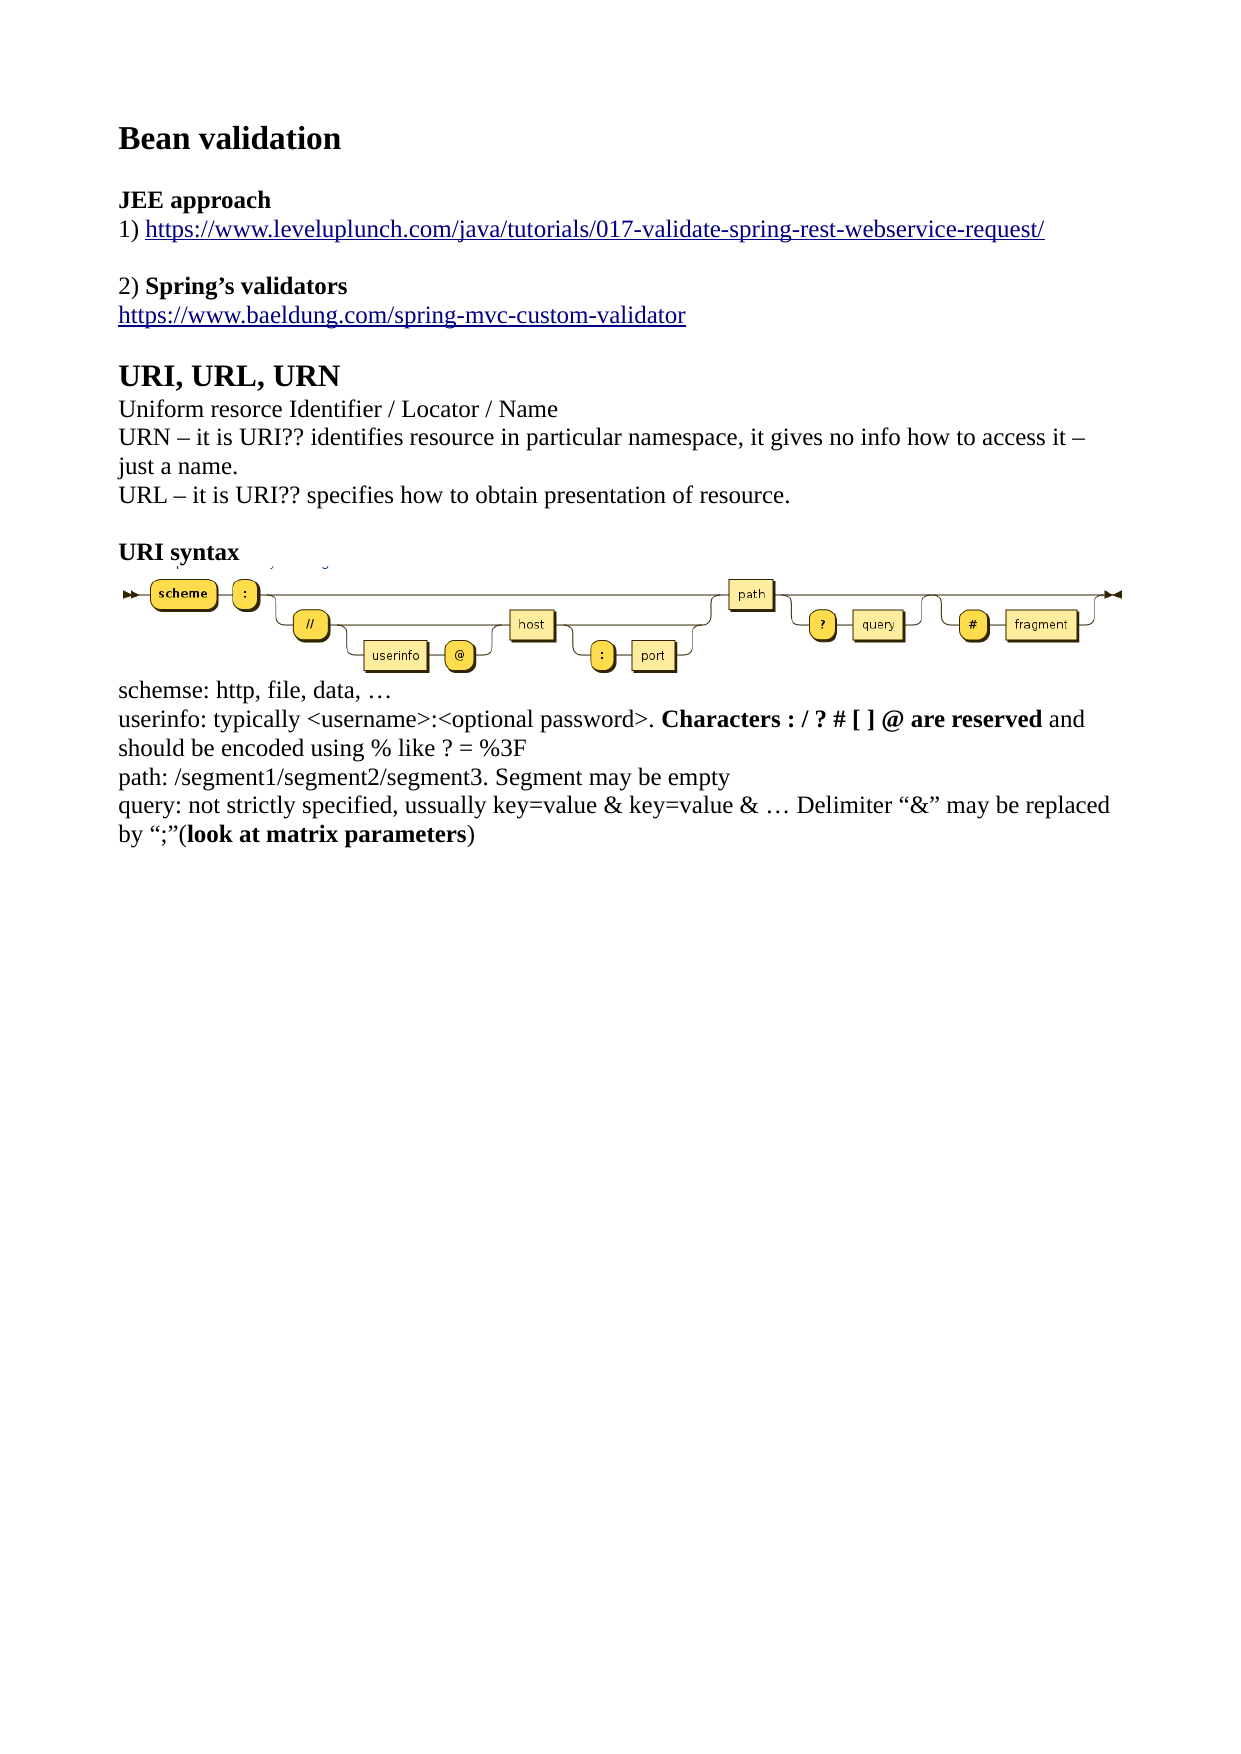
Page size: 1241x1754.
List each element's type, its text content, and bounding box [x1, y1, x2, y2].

text userinfo: typically <username>:<optional password>. Characters : / ? # [ ] @ are reserved and should be encoded using % like ? = %3F [118, 704, 1122, 762]
text URI syntax [118, 537, 1122, 566]
text 2) Spring’s validators [118, 271, 1122, 300]
text query: not strictly specified, ussually key=value & key=value & … Delimiter “&” may be replaced by “;”(look at matrix parameters) [118, 790, 1122, 848]
text JEE approach [118, 185, 1122, 214]
text Bean validation [118, 118, 1122, 156]
picture [118, 566, 1123, 676]
text path: /segment1/segment2/segment3. Segment may be empty [118, 762, 1122, 790]
text URI, URL, URN [118, 358, 1122, 394]
text 1) https://www.leveluplunch.com/java/tutorials/017-validate-spring-rest-webservice-request/ [118, 214, 1122, 243]
text schemse: http, file, data, … [118, 676, 1122, 704]
text URL – it is URI?? specifies how to obtain presentation of resource. [118, 480, 1122, 509]
text URN – it is URI?? identifies resource in particular namespace, it gives no info how to access it – just a name. [118, 422, 1122, 480]
text Uniform resorce Identifier / Locator / Name [118, 394, 1122, 422]
text https://www.baeldung.com/spring-mvc-custom-validator [118, 300, 1122, 329]
